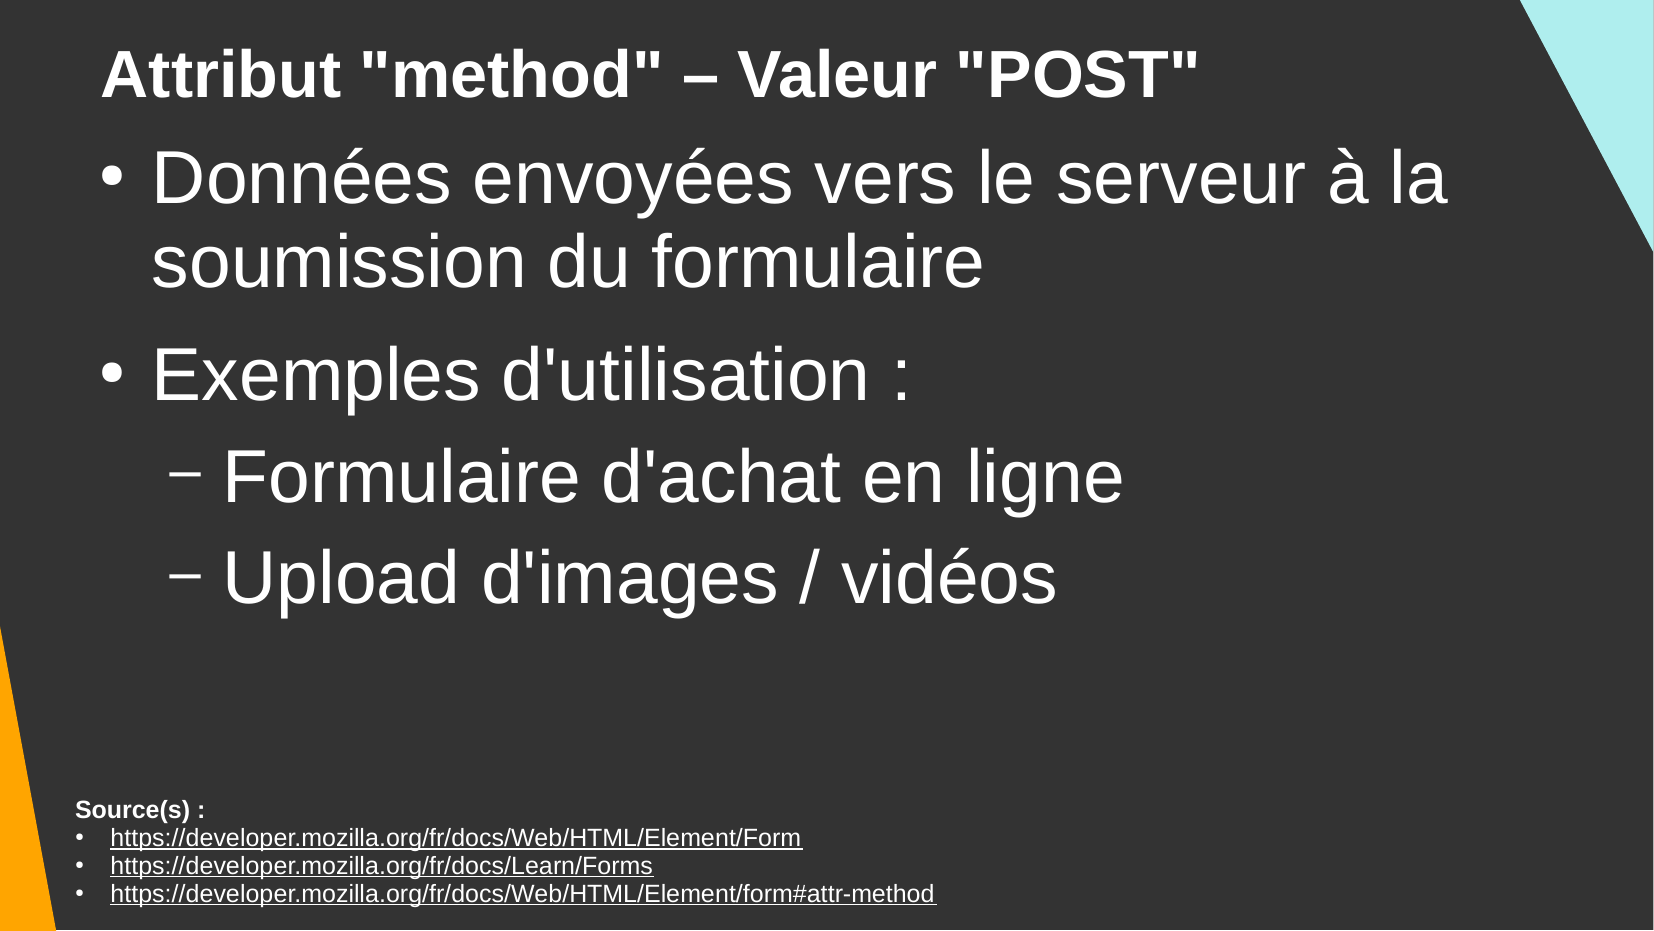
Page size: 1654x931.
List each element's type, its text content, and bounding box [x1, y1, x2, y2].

title Attribut "method" – Valeur "POST" [82, 37, 1571, 114]
text_box Source(s) : https://developer.mozilla.org/fr/docs/Web/HTML/Element/Form https://developer.mozilla.org/fr/docs/Learn/Forms https://developer.mozilla.org/fr/docs/Web/HTML/Element/form#attr-method [60, 788, 1546, 916]
text_box [1519, 0, 1654, 254]
text_box [0, 626, 57, 931]
list Données envoyées vers le serveur à la soumission du formulaire Exemples d'utilisation : Formulaire d'achat en ligne Upload d'images / vidéos [80, 135, 1605, 709]
